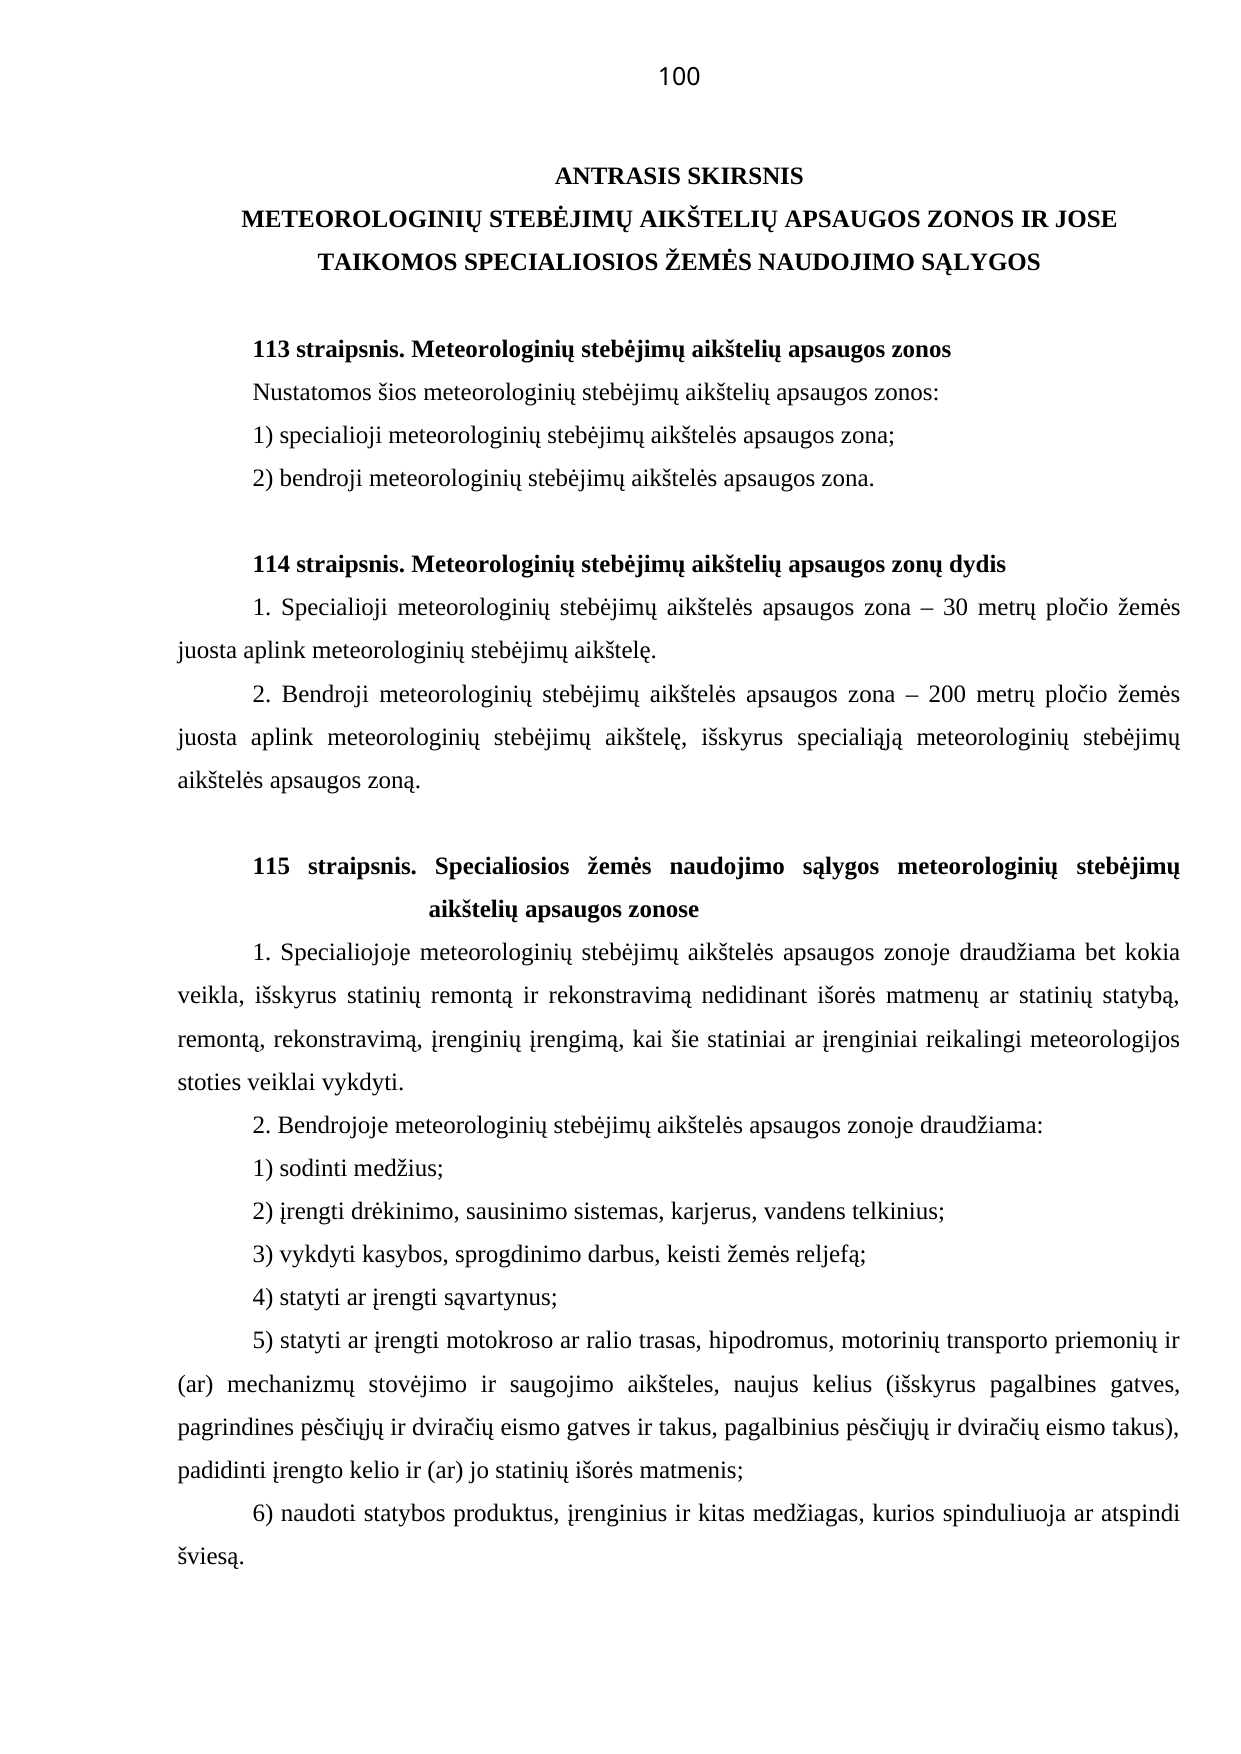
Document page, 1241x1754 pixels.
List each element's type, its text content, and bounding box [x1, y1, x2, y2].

text 113 straipsnis. Meteorologinių stebėjimų aikštelių apsaugos zonos [177, 334, 1181, 362]
text 1) sodinti medžius; [177, 1153, 1181, 1182]
text 1. Specialiojoje meteorologinių stebėjimų aikštelės apsaugos zonoje draudžiama bet kokia veikla, išskyrus statinių remontą ir rekonstravimą nedidinant išorės matmenų ar statinių statybą, remontą, rekonstravimą, įrenginių įrengimą, kai šie statiniai ar įrenginiai reikalingi meteorologijos stoties veiklai vykdyti. [177, 937, 1181, 1096]
text 5) statyti ar įrengti motokroso ar ralio trasas, hipodromus, motorinių transporto priemonių ir (ar) mechanizmų stovėjimo ir saugojimo aikšteles, naujus kelius (išskyrus pagalbines gatves, pagrindines pėsčiųjų ir dviračių eismo gatves ir takus, pagalbinius pėsčiųjų ir dviračių eismo takus), padidinti įrengto kelio ir (ar) jo statinių išorės matmenis; [177, 1326, 1181, 1484]
text 1. Specialioji meteorologinių stebėjimų aikštelės apsaugos zona – 30 metrų pločio žemės juosta aplink meteorologinių stebėjimų aikštelę. [177, 592, 1181, 664]
text ANTRASIS SKIRSNIS [177, 161, 1181, 190]
text METEOROLOGINIŲ STEBĖJIMŲ AIKŠTELIŲ APSAUGOS ZONOS IR JOSE TAIKOMOS SPECIALIOSIOS ŽEMĖS NAUDOJIMO SĄLYGOS [177, 204, 1181, 276]
text 115 straipsnis. Specialiosios žemės naudojimo sąlygos meteorologinių stebėjimų aikštelių apsaugos zonose [252, 851, 1181, 923]
text 2) bendroji meteorologinių stebėjimų aikštelės apsaugos zona. [177, 463, 1181, 492]
text 2) įrengti drėkinimo, sausinimo sistemas, karjerus, vandens telkinius; [177, 1196, 1181, 1225]
text 1) specialioji meteorologinių stebėjimų aikštelės apsaugos zona; [177, 420, 1181, 449]
text 2. Bendroji meteorologinių stebėjimų aikštelės apsaugos zona – 200 metrų pločio žemės juosta aplink meteorologinių stebėjimų aikštelę, išskyrus specialiąją meteorologinių stebėjimų aikštelės apsaugos zoną. [177, 679, 1181, 794]
text 6) naudoti statybos produktus, įrenginius ir kitas medžiagas, kurios spinduliuoja ar atspindi šviesą. [177, 1498, 1181, 1570]
text Nustatomos šios meteorologinių stebėjimų aikštelių apsaugos zonos: [177, 377, 1181, 406]
text 4) statyti ar įrengti sąvartynus; [177, 1282, 1181, 1311]
text 2. Bendrojoje meteorologinių stebėjimų aikštelės apsaugos zonoje draudžiama: [177, 1110, 1181, 1139]
text 3) vykdyti kasybos, sprogdinimo darbus, keisti žemės reljefą; [177, 1239, 1181, 1268]
text 114 straipsnis. Meteorologinių stebėjimų aikštelių apsaugos zonų dydis [177, 549, 1181, 578]
